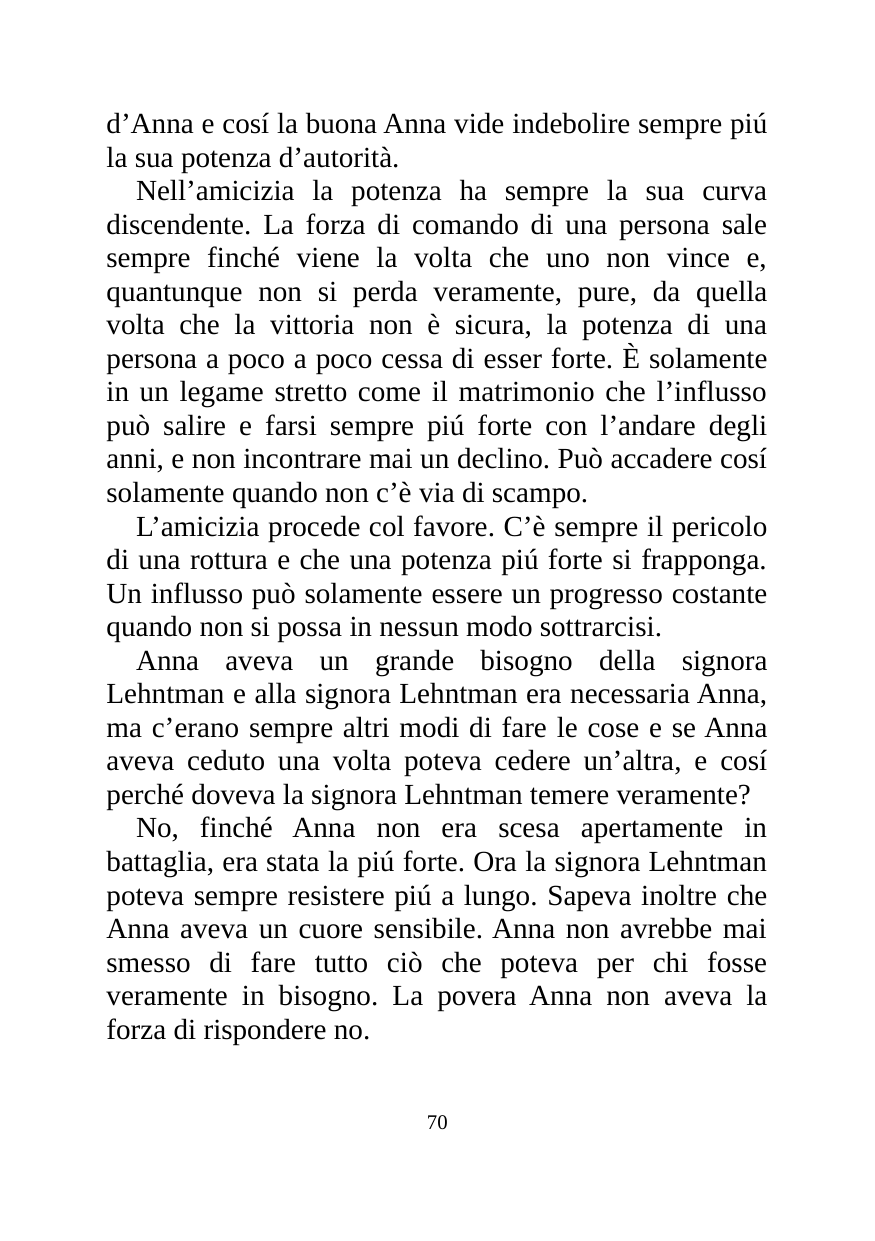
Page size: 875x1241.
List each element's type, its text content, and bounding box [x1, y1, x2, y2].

text No, finché Anna non era scesa apertamente in battaglia, era stata la piú forte. Ora la signora Lehntman poteva sempre resistere piú a lungo. Sapeva inoltre che Anna aveva un cuore sensibile. Anna non avrebbe mai smesso di fare tutto ciò che poteva per chi fosse veramente in bisogno. La povera Anna non aveva la forza di rispondere no. [106, 811, 768, 1045]
text L’amicizia procede col favore. C’è sempre il pericolo di una rottura e che una potenza piú forte si frapponga. Un influsso può solamente essere un progresso costante quando non si possa in nessun modo sottrarcisi. [106, 509, 768, 643]
text d’Anna e cosí la buona Anna vide indebolire sempre piú la sua potenza d’autorità. [106, 106, 768, 173]
text Anna aveva un grande bisogno della signora Lehntman e alla signora Lehntman era necessaria Anna, ma c’erano sempre altri modi di fare le cose e se Anna aveva ceduto una volta poteva cedere un’altra, e cosí perché doveva la signora Lehntman temere veramente? [106, 643, 768, 811]
text Nell’amicizia la potenza ha sempre la sua curva discendente. La forza di comando di una persona sale sempre finché viene la volta che uno non vince e, quantunque non si perda veramente, pure, da quella volta che la vittoria non è sicura, la potenza di una persona a poco a poco cessa di esser forte. È solamente in un legame stretto come il matrimonio che l’influsso può salire e farsi sempre piú forte con l’andare degli anni, e non incontrare mai un declino. Può accadere cosí solamente quando non c’è via di scampo. [106, 173, 768, 509]
